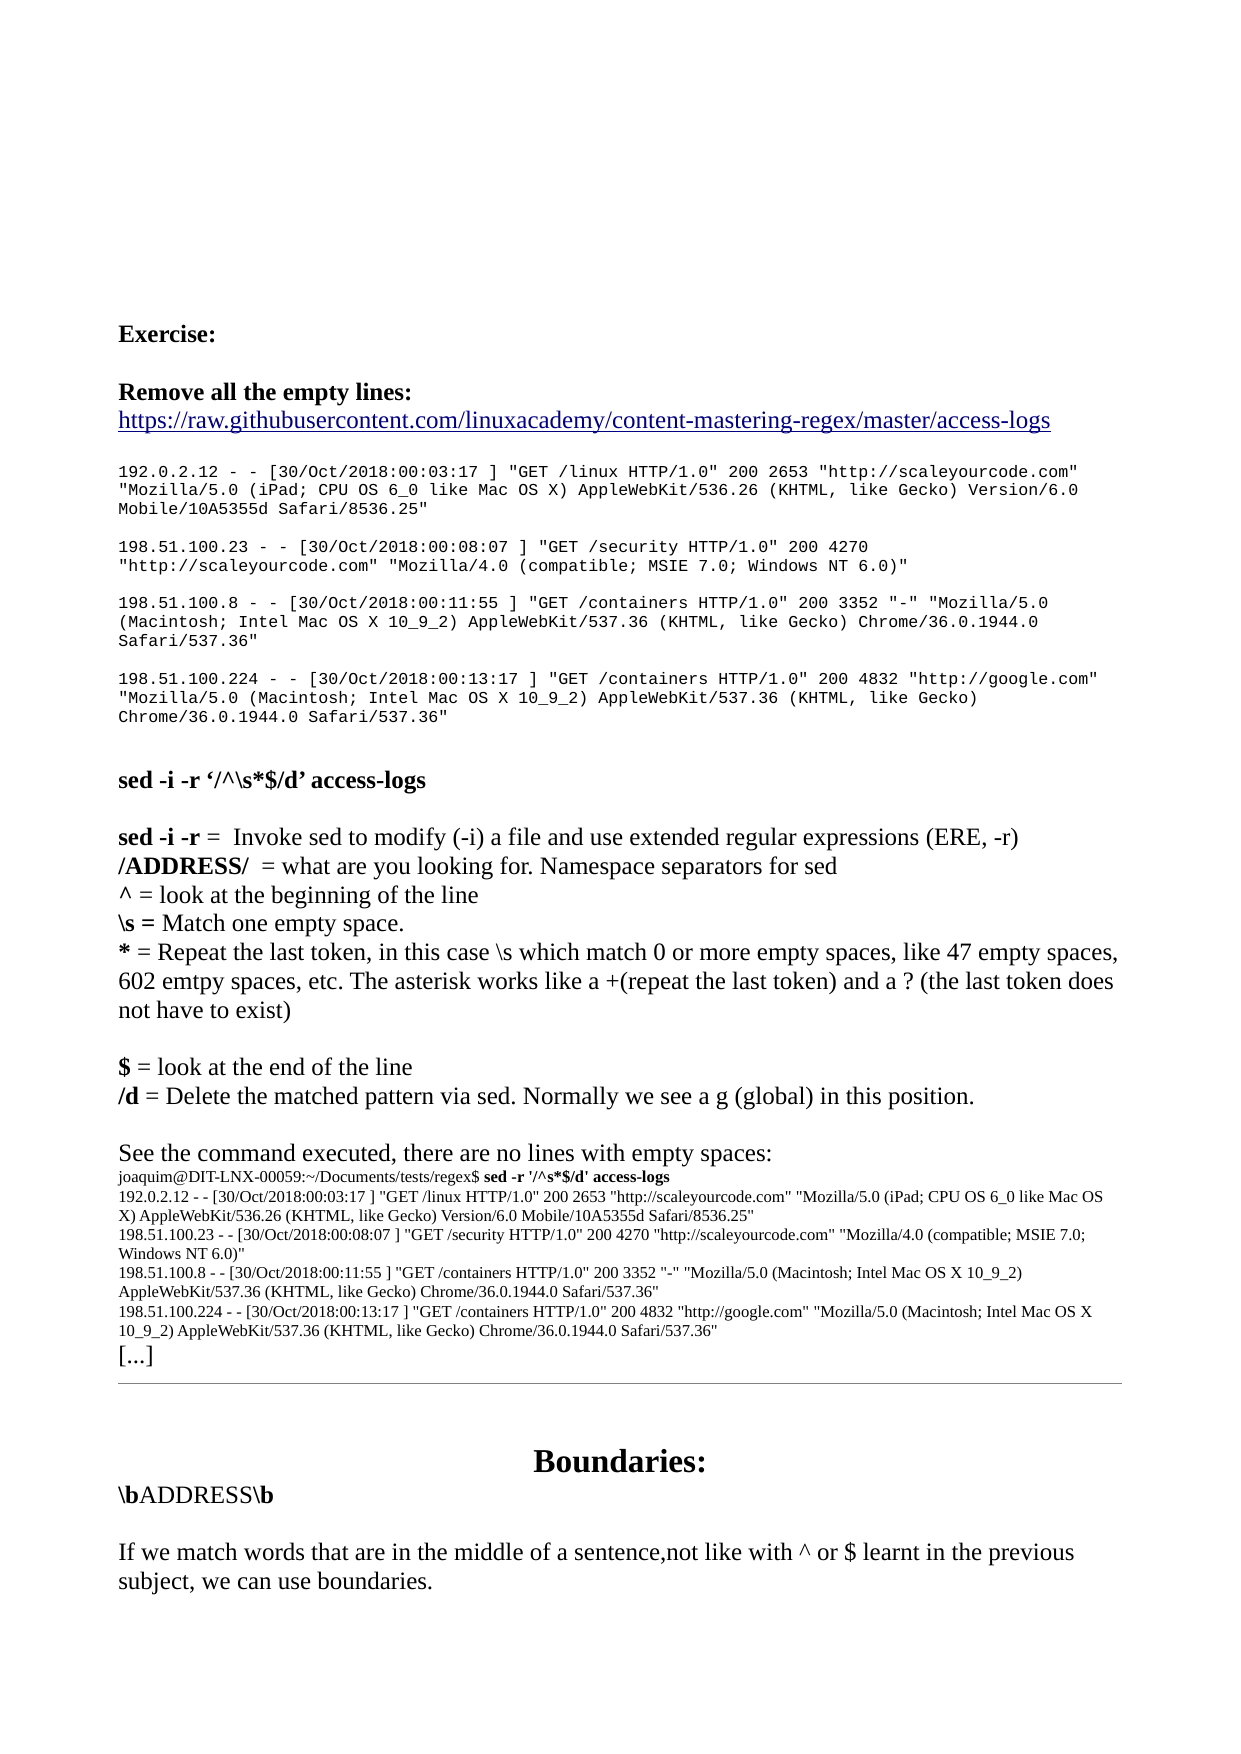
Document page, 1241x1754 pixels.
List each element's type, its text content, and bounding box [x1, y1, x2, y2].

text joaquim@DIT-LNX-00059:~/Documents/tests/regex$ sed -r '/^s*$/d' access-logs [118, 1167, 1122, 1186]
text https://raw.githubusercontent.com/linuxacademy/content-mastering-regex/master/access-logs [118, 406, 1122, 434]
text /ADDRESS/ = what are you looking for. Namespace separators for sed [118, 851, 1122, 880]
text sed -i -r = Invoke sed to modify (-i) a file and use extended regular expressions (ERE, -r) [118, 822, 1122, 851]
text See the command executed, there are no lines with empty spaces: [118, 1138, 1122, 1167]
text 192.0.2.12 - - [30/Oct/2018:00:03:17 ] "GET /linux HTTP/1.0" 200 2653 "http://scaleyourcode.com" "Mozilla/5.0 (iPad; CPU OS 6_0 like Mac OS X) AppleWebKit/536.26 (KHTML, like Gecko) Version/6.0 Mobile/10A5355d Safari/8536.25" [118, 1186, 1122, 1225]
text \s = Match one empty space. [118, 908, 1122, 937]
text 198.51.100.224 - - [30/Oct/2018:00:13:17 ] "GET /containers HTTP/1.0" 200 4832 "http://google.com" "Mozilla/5.0 (Macintosh; Intel Mac OS X 10_9_2) AppleWebKit/537.36 (KHTML, like Gecko) Chrome/36.0.1944.0 Safari/537.36" [118, 671, 1122, 727]
text Exercise: [118, 319, 1122, 348]
text sed -i -r ‘/^\s*$/d’ access-logs [118, 765, 1122, 793]
text 198.51.100.8 - - [30/Oct/2018:00:11:55 ] "GET /containers HTTP/1.0" 200 3352 "-" "Mozilla/5.0 (Macintosh; Intel Mac OS X 10_9_2) AppleWebKit/537.36 (KHTML, like Gecko) Chrome/36.0.1944.0 Safari/537.36" [118, 1263, 1122, 1301]
text 198.51.100.8 - - [30/Oct/2018:00:11:55 ] "GET /containers HTTP/1.0" 200 3352 "-" "Mozilla/5.0 (Macintosh; Intel Mac OS X 10_9_2) AppleWebKit/537.36 (KHTML, like Gecko) Chrome/36.0.1944.0 Safari/537.36" [118, 595, 1122, 652]
text Remove all the empty lines: [118, 377, 1122, 406]
text ^ = look at the beginning of the line [118, 880, 1122, 908]
text \bADDRESS\b [118, 1480, 1122, 1509]
text 198.51.100.224 - - [30/Oct/2018:00:13:17 ] "GET /containers HTTP/1.0" 200 4832 "http://google.com" "Mozilla/5.0 (Macintosh; Intel Mac OS X 10_9_2) AppleWebKit/537.36 (KHTML, like Gecko) Chrome/36.0.1944.0 Safari/537.36" [118, 1301, 1122, 1340]
text [...] [118, 1340, 1122, 1368]
text * = Repeat the last token, in this case \s which match 0 or more empty spaces, like 47 empty spaces, 602 emtpy spaces, etc. The asterisk works like a +(repeat the last token) and a ? (the last token does not have to exist) [118, 937, 1122, 1023]
text Boundaries: [118, 1442, 1122, 1480]
text 192.0.2.12 - - [30/Oct/2018:00:03:17 ] "GET /linux HTTP/1.0" 200 2653 "http://scaleyourcode.com" "Mozilla/5.0 (iPad; CPU OS 6_0 like Mac OS X) AppleWebKit/536.26 (KHTML, like Gecko) Version/6.0 Mobile/10A5355d Safari/8536.25" [118, 463, 1122, 520]
text /d = Delete the matched pattern via sed. Normally we see a g (global) in this position. [118, 1081, 1122, 1110]
text 198.51.100.23 - - [30/Oct/2018:00:08:07 ] "GET /security HTTP/1.0" 200 4270 "http://scaleyourcode.com" "Mozilla/4.0 (compatible; MSIE 7.0; Windows NT 6.0)" [118, 1225, 1122, 1263]
text If we match words that are in the middle of a sentence,not like with ^ or $ learnt in the previous subject, we can use boundaries. [118, 1537, 1122, 1595]
text $ = look at the end of the line [118, 1052, 1122, 1081]
text 198.51.100.23 - - [30/Oct/2018:00:08:07 ] "GET /security HTTP/1.0" 200 4270 "http://scaleyourcode.com" "Mozilla/4.0 (compatible; MSIE 7.0; Windows NT 6.0)" [118, 538, 1122, 576]
